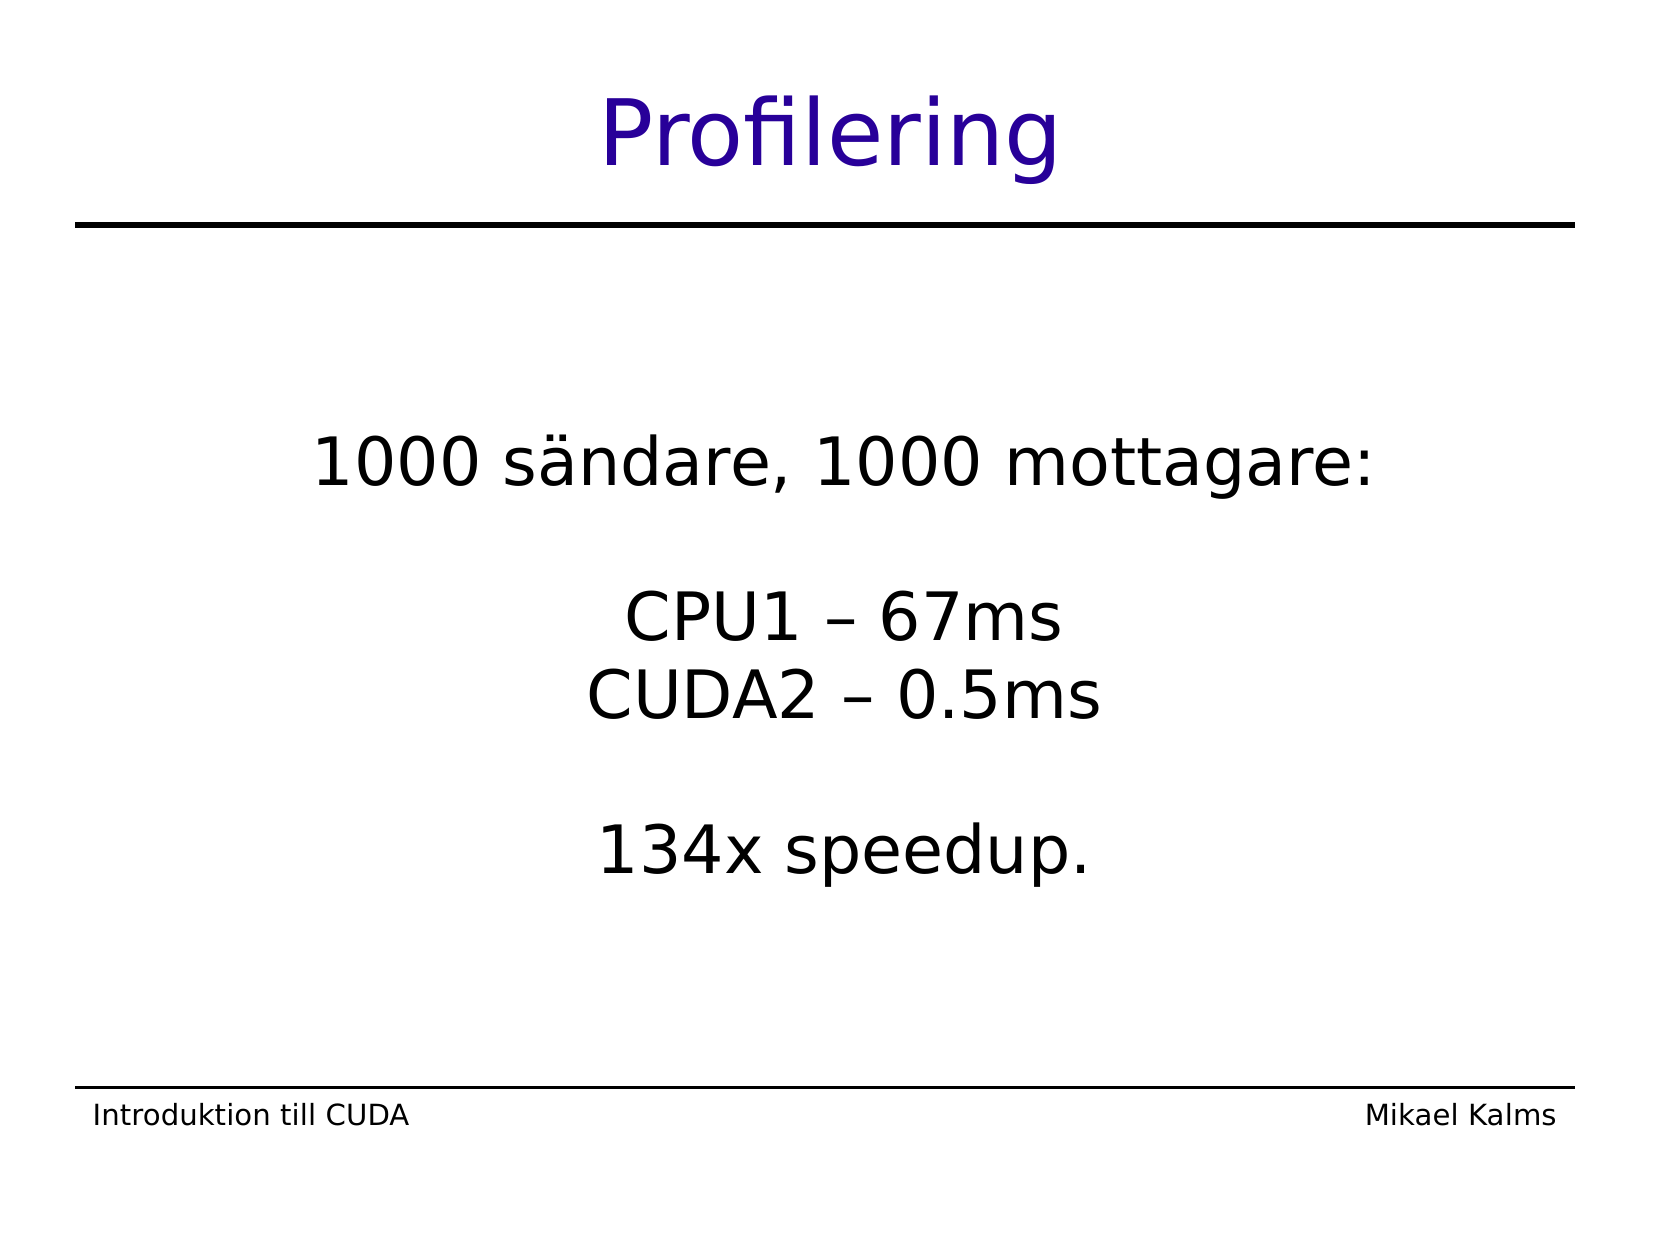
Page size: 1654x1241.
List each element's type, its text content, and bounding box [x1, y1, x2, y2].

subtitle 1000 sändare, 1000 mottagare: CPU1 – 67ms CUDA2 – 0.5ms 134x speedup. [82, 300, 1571, 1013]
title Profilering [86, 37, 1576, 230]
text_box Mikael Kalms [1347, 1087, 1576, 1143]
text_box Introduktion till CUDA [75, 1087, 428, 1143]
